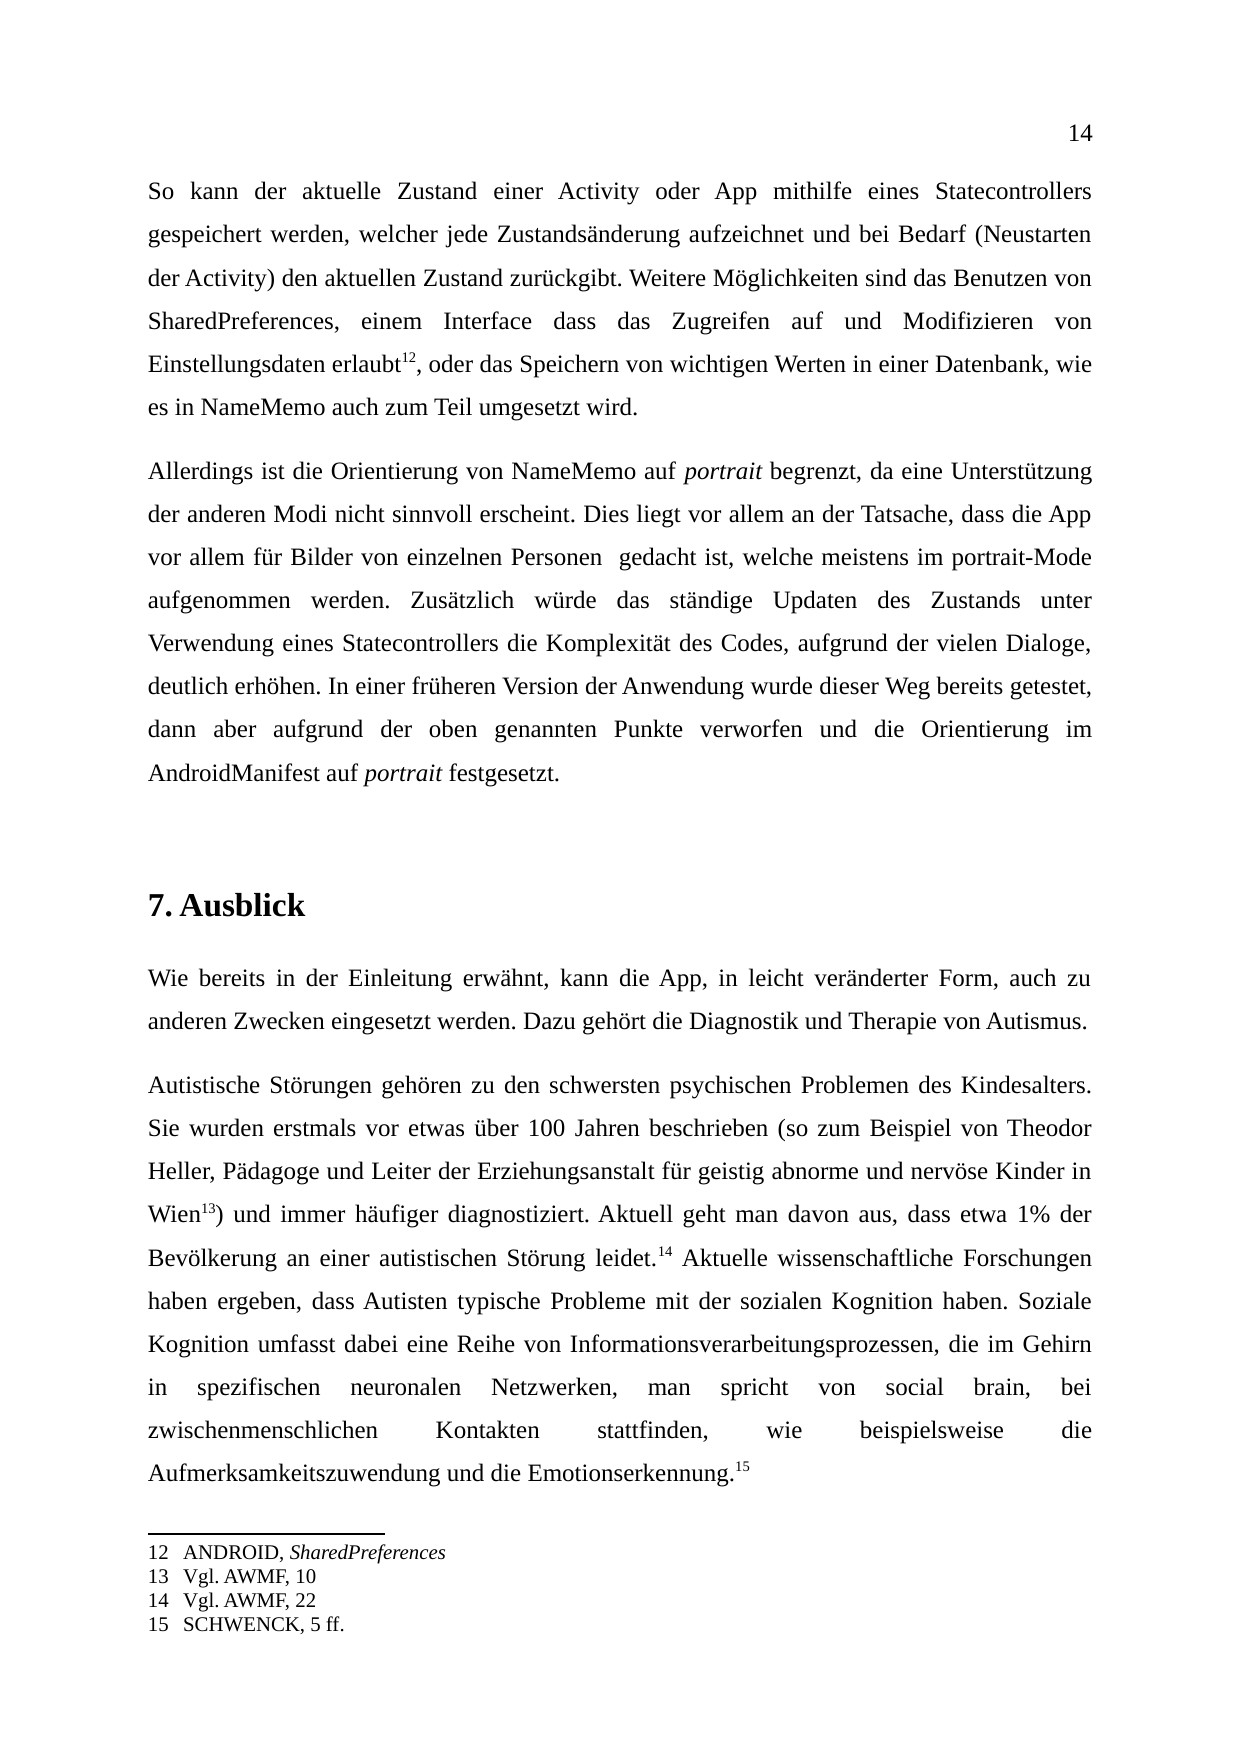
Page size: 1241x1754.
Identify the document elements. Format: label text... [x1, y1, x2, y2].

text Vgl. AWMF, 10 [148, 1564, 1093, 1588]
text SCHWENCK, 5 ff. [148, 1612, 1093, 1636]
text Wie bereits in der Einleitung erwähnt, kann die App, in leicht veränderter Form, auch zu anderen Zwecken eingesetzt werden. Dazu gehört die Diagnostik und Therapie von Autismus. [148, 963, 1093, 1035]
text Allerdings ist die Orientierung von NameMemo auf portrait begrenzt, da eine Unterstützung der anderen Modi nicht sinnvoll erscheint. Dies liegt vor allem an der Tatsache, dass die App vor allem für Bilder von einzelnen Personen gedacht ist, welche meistens im portrait-Mode aufgenommen werden. Zusätzlich würde das ständige Updaten des Zustands unter Verwendung eines Statecontrollers die Komplexität des Codes, aufgrund der vielen Dialoge, deutlich erhöhen. In einer früheren Version der Anwendung wurde dieser Weg bereits getestet, dann aber aufgrund der oben genannten Punkte verworfen und die Orientierung im AndroidManifest auf portrait festgesetzt. [148, 456, 1093, 786]
text Vgl. AWMF, 22 [148, 1588, 1093, 1612]
text So kann der aktuelle Zustand einer Activity oder App mithilfe eines Statecontrollers gespeichert werden, welcher jede Zustandsänderung aufzeichnet und bei Bedarf (Neustarten der Activity) den aktuellen Zustand zurückgibt. Weitere Möglichkeiten sind das Benutzen von SharedPreferences, einem Interface dass das Zugreifen auf und Modifizieren von Einstellungsdaten erlaubt, oder das Speichern von wichtigen Werten in einer Datenbank, wie es in NameMemo auch zum Teil umgesetzt wird. [148, 176, 1093, 421]
subtitle 7. Ausblick [148, 885, 1093, 923]
text Autistische Störungen gehören zu den schwersten psychischen Problemen des Kindesalters. Sie wurden erstmals vor etwas über 100 Jahren beschrieben (so zum Beispiel von Theodor Heller, Pädagoge und Leiter der Erziehungsanstalt für geistig abnorme und nervöse Kinder in Wien) und immer häufiger diagnostiziert. Aktuell geht man davon aus, dass etwa 1% der Bevölkerung an einer autistischen Störung leidet. Aktuelle wissenschaftliche Forschungen haben ergeben, dass Autisten typische Probleme mit der sozialen Kognition haben. Soziale Kognition umfasst dabei eine Reihe von Informationsverarbeitungsprozessen, die im Gehirn in spezifischen neuronalen Netzwerken, man spricht von social brain, bei zwischenmenschlichen Kontakten stattfinden, wie beispielsweise die Aufmerksamkeitszuwendung und die Emotionserkennung. [148, 1070, 1093, 1487]
text ANDROID, SharedPreferences [148, 1539, 1093, 1564]
